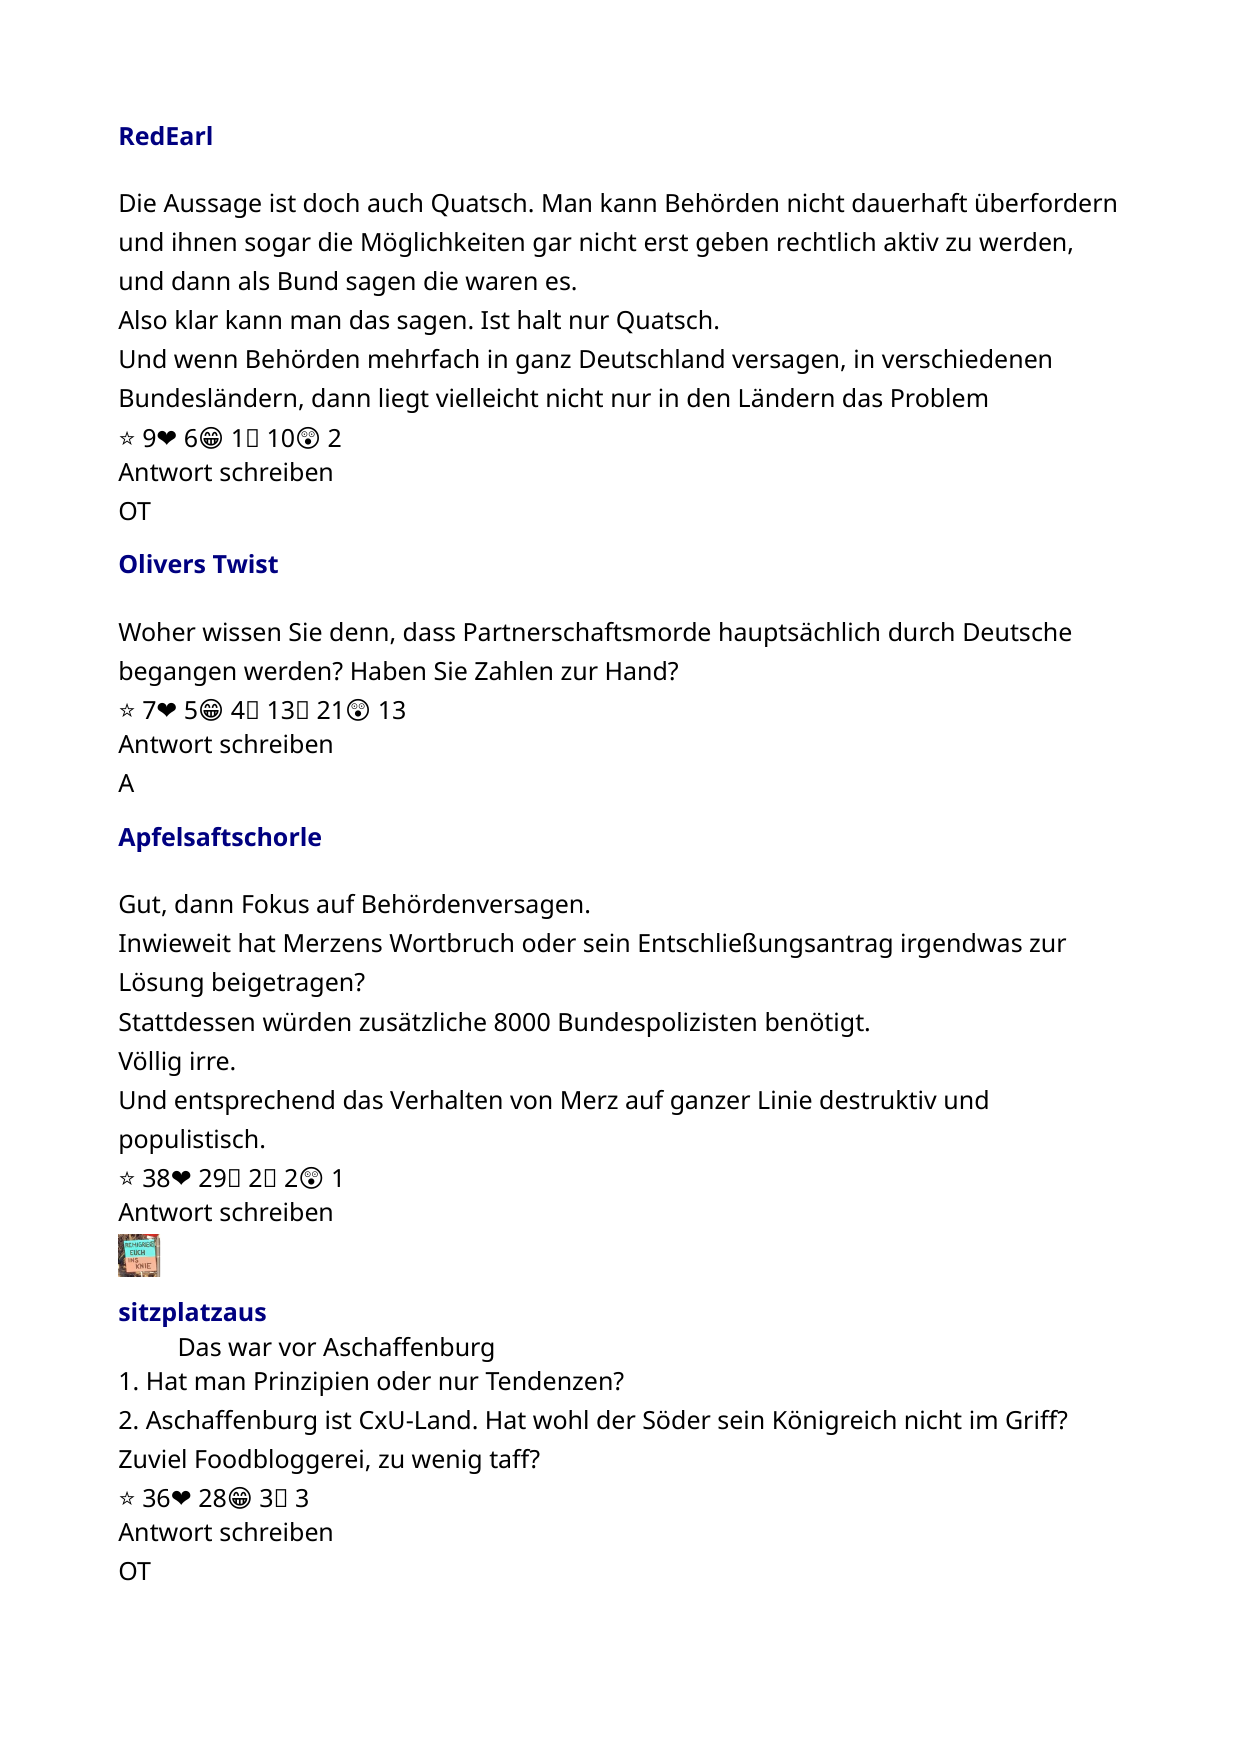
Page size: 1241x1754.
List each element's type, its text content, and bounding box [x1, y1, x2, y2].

text OT [118, 493, 1122, 527]
text Antwort schreiben [118, 454, 1122, 488]
text 2. Aschaffenburg ist CxU-Land. Hat wohl der Söder sein Königreich nicht im Griff? Zuviel Foodbloggerei, zu wenig taff? [118, 1402, 1122, 1476]
text Das war vor Aschaffenburg [177, 1329, 1063, 1363]
text Antwort schreiben [118, 1195, 1122, 1229]
text Woher wissen Sie denn, dass Partnerschaftsmorde hauptsächlich durch Deutsche begangen werden? Haben Sie Zahlen zur Hand? [118, 614, 1122, 687]
text ⭐️ 9❤️ 6😁 1🤨 10😲 2 [118, 420, 1122, 454]
text Antwort schreiben [118, 1515, 1122, 1549]
text Antwort schreiben [118, 727, 1122, 761]
text Die Aussage ist doch auch Quatsch. Man kann Behörden nicht dauerhaft überfordern und ihnen sogar die Möglichkeiten gar nicht erst geben rechtlich aktiv zu werden, und dann als Bund sagen die waren es. [118, 185, 1122, 298]
picture [118, 1234, 161, 1277]
subtitle sitzplatzaus [118, 1295, 1122, 1329]
subtitle Apfelsaftschorle [118, 819, 1122, 854]
subtitle RedEarl [118, 118, 1122, 152]
text Und entsprechend das Verhalten von Merz auf ganzer Linie destruktiv und populistisch. [118, 1082, 1122, 1156]
text Und wenn Behörden mehrfach in ganz Deutschland versagen, in verschiedenen Bundesländern, dann liegt vielleicht nicht nur in den Ländern das Problem [118, 342, 1122, 415]
text Inwieweit hat Merzens Wortbruch oder sein Entschließungsantrag irgendwas zur Lösung beigetragen? [118, 926, 1122, 999]
text 1. Hat man Prinzipien oder nur Tendenzen? [118, 1363, 1122, 1397]
subtitle Olivers Twist [118, 547, 1122, 581]
text Gut, dann Fokus auf Behördenversagen. [118, 887, 1122, 921]
text Stattdessen würden zusätzliche 8000 Bundespolizisten benötigt. [118, 1004, 1122, 1038]
text A [118, 766, 1122, 800]
text Völlig irre. [118, 1043, 1122, 1077]
text ⭐️ 36❤️ 28😁 3🤨 3 [118, 1481, 1122, 1515]
text ⭐️ 7❤️ 5😁 4🙁 13🤨 21😲 13 [118, 693, 1122, 727]
text ⭐️ 38❤️ 29🙁 2🤨 2😲 1 [118, 1161, 1122, 1195]
text OT [118, 1554, 1122, 1588]
text Also klar kann man das sagen. Ist halt nur Quatsch. [118, 303, 1122, 337]
